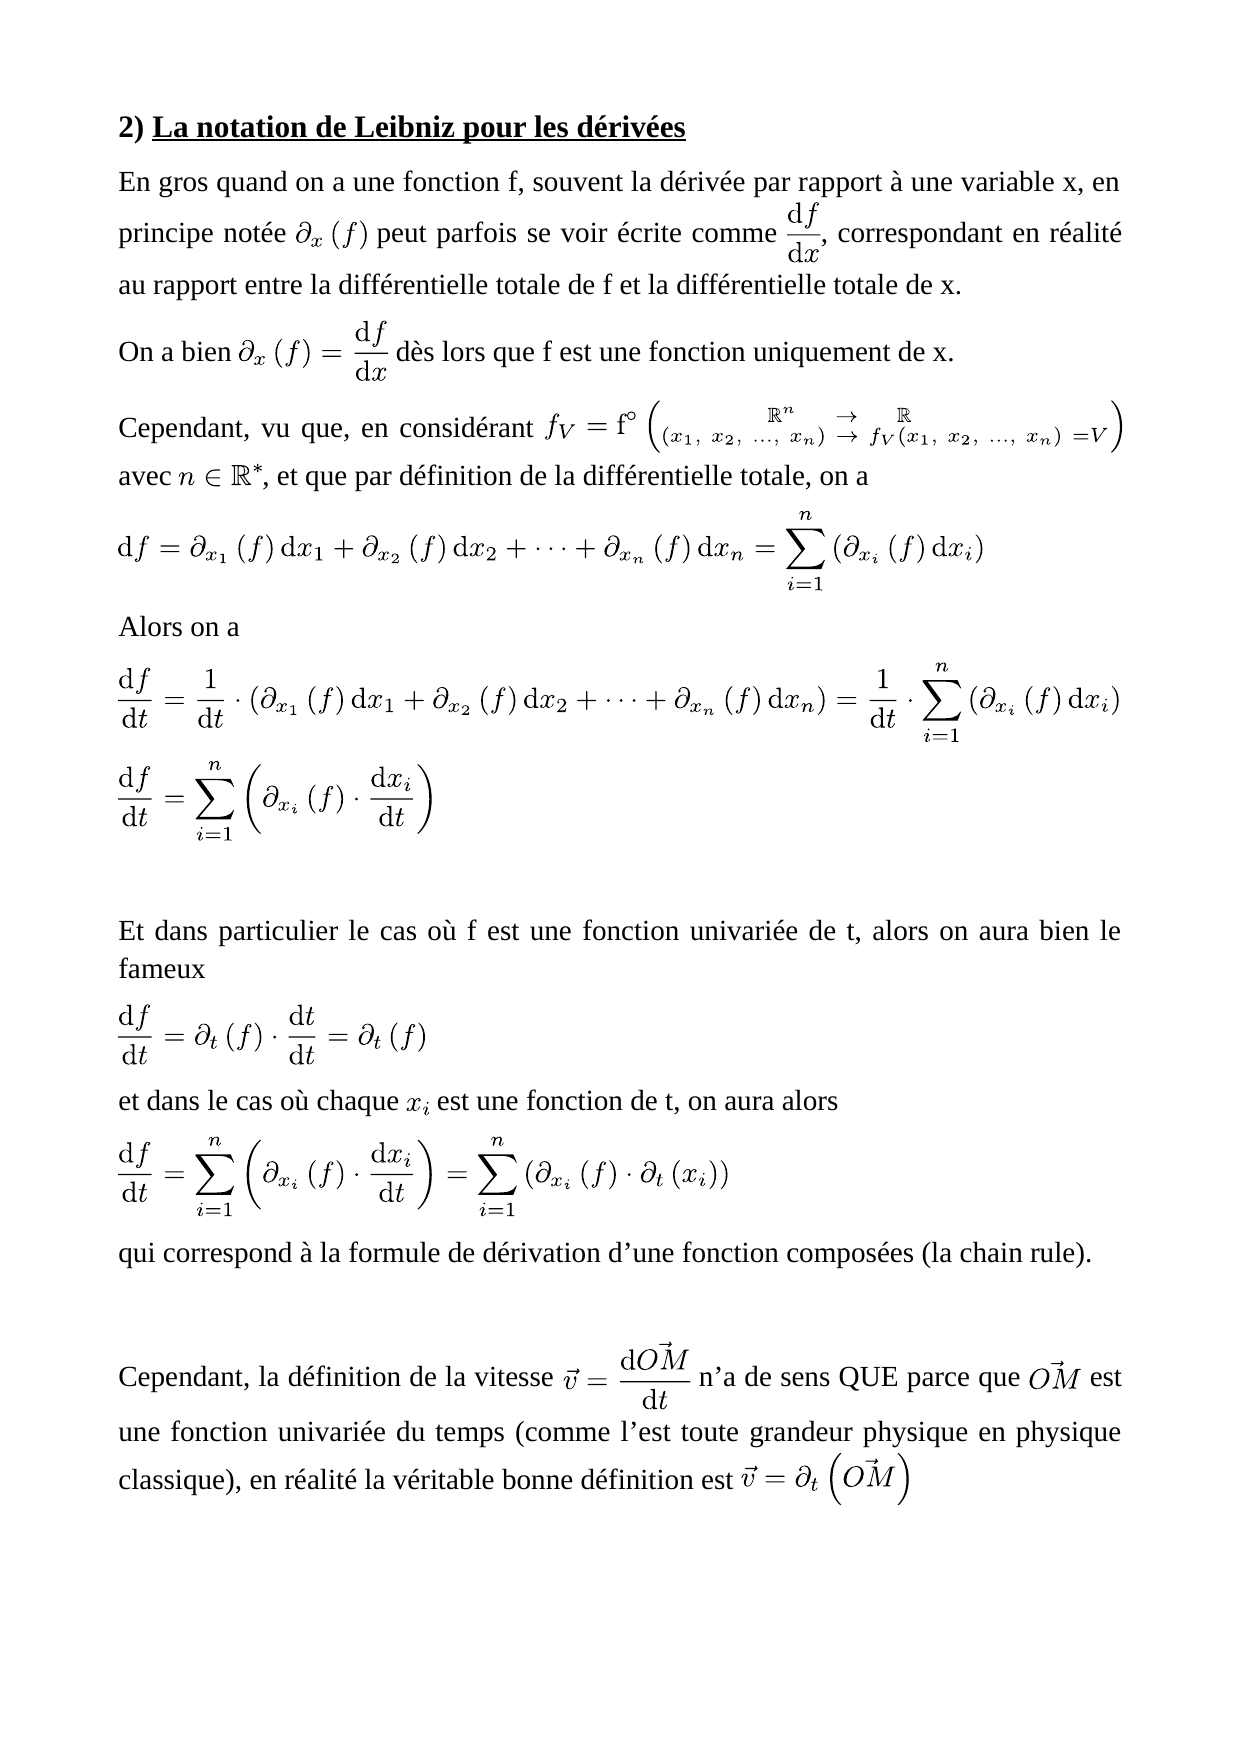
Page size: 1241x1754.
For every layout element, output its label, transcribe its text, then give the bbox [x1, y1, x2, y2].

text qui correspond à la formule de dérivation d’une fonction composées (la chain rule). [118, 1235, 1122, 1269]
text Cependant, vu que, en considérant avec , et que par définition de la différentielle totale, on a [118, 401, 1122, 491]
text En gros quand on a une fonction f, souvent la dérivée par rapport à une variable x, en principe notée peut parfois se voir écrite comme , correspondant en réalité au rapport entre la différentielle totale de f et la différentielle totale de x. [118, 164, 1122, 301]
text Alors on a [118, 609, 1122, 643]
text dès lors que f est une fonction uniquement de x. [384, 321, 1122, 381]
text On a bien [118, 321, 363, 381]
text Et dans particulier le cas où f est une fonction univariée de t, alors on aura bien le fameux [118, 913, 1122, 985]
text Cependant, la définition de la vitesse n’a de sens QUE parce que est une fonction univariée du temps (comme l’est toute grandeur physique en physique classique), en réalité la véritable bonne définition est [118, 1341, 1122, 1505]
text et dans le cas où chaque est une fonction de t, on aura alors [118, 1083, 1122, 1117]
text 2) La notation de Leibniz pour les dérivées [118, 108, 1122, 144]
